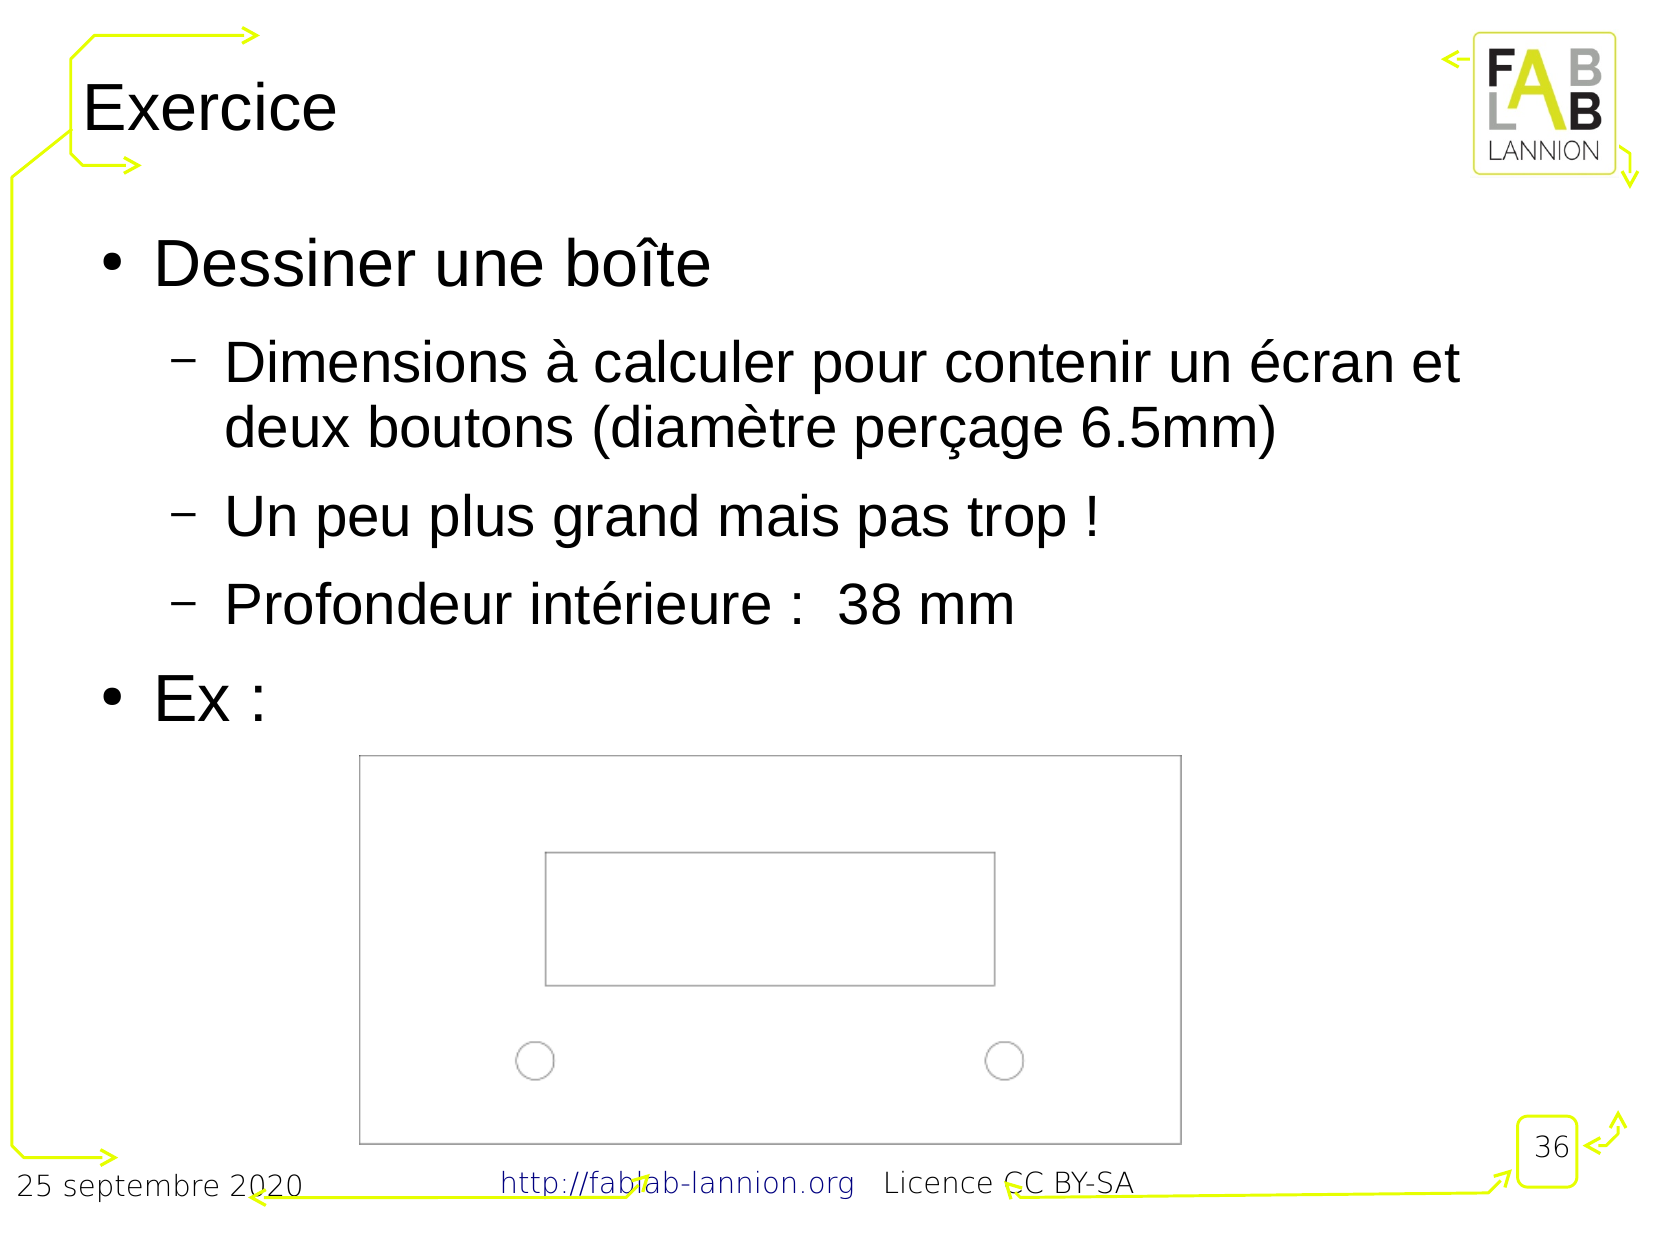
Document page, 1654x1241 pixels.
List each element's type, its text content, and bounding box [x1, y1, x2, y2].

picture [359, 755, 1182, 1145]
title Exercice [82, 49, 1441, 166]
picture [1470, 29, 1619, 178]
list Dessiner une boîte Dimensions à calculer pour contenir un écran et deux boutons (diamètre perçage 6.5mm) Un peu plus grand mais pas trop ! Profondeur intérieure : 38 mm Ex : [82, 225, 1571, 945]
